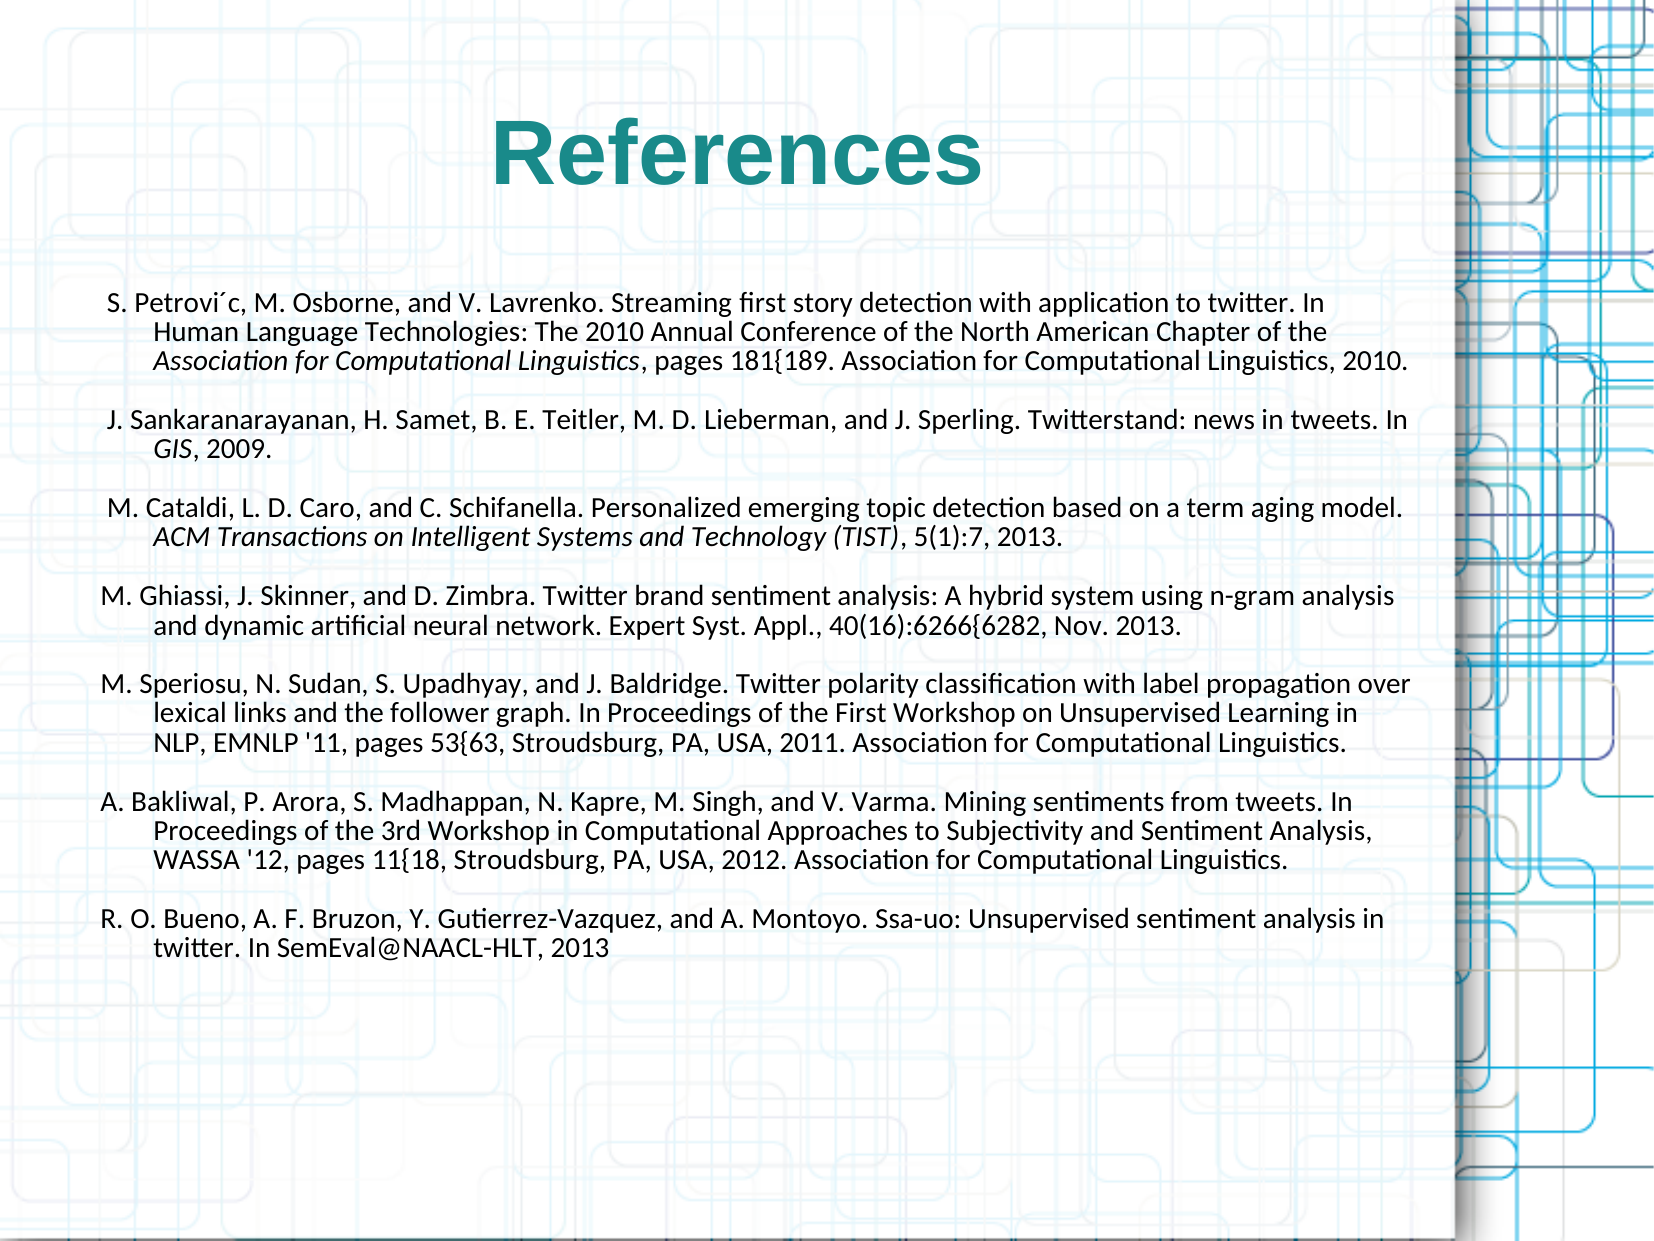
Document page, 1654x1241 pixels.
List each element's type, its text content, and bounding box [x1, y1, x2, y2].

picture [0, 0, 1654, 1241]
list S. Petrovi´c, M. Osborne, and V. Lavrenko. Streaming first story detection with application to twitter. In Human Language Technologies: The 2010 Annual Conference of the North American Chapter of the Association for Computational Linguistics, pages 181{189. Association for Computational Linguistics, 2010. J. Sankaranarayanan, H. Samet, B. E. Teitler, M. D. Lieberman, and J. Sperling. Twitterstand: news in tweets. In GIS, 2009. M. Cataldi, L. D. Caro, and C. Schifanella. Personalized emerging topic detection based on a term aging model. ACM Transactions on Intelligent Systems and Technology (TIST), 5(1):7, 2013. M. Ghiassi, J. Skinner, and D. Zimbra. Twitter brand sentiment analysis: A hybrid system using n-gram analysis and dynamic artificial neural network. Expert Syst. Appl., 40(16):6266{6282, Nov. 2013. M. Speriosu, N. Sudan, S. Upadhyay, and J. Baldridge. Twitter polarity classification with label propagation over lexical links and the follower graph. In Proceedings of the First Workshop on Unsupervised Learning in NLP, EMNLP '11, pages 53{63, Stroudsburg, PA, USA, 2011. Association for Computational Linguistics. A. Bakliwal, P. Arora, S. Madhappan, N. Kapre, M. Singh, and V. Varma. Mining sentiments from tweets. In Proceedings of the 3rd Workshop in Computational Approaches to Subjectivity and Sentiment Analysis, WASSA '12, pages 11{18, Stroudsburg, PA, USA, 2012. Association for Computational Linguistics. R. O. Bueno, A. F. Bruzon, Y. Gutierrez-Vazquez, and A. Montoyo. Ssa-uo: Unsupervised sentiment analysis in twitter. In SemEval@NAACL-HLT, 2013 [82, 290, 1418, 1241]
title References [59, 49, 1418, 257]
